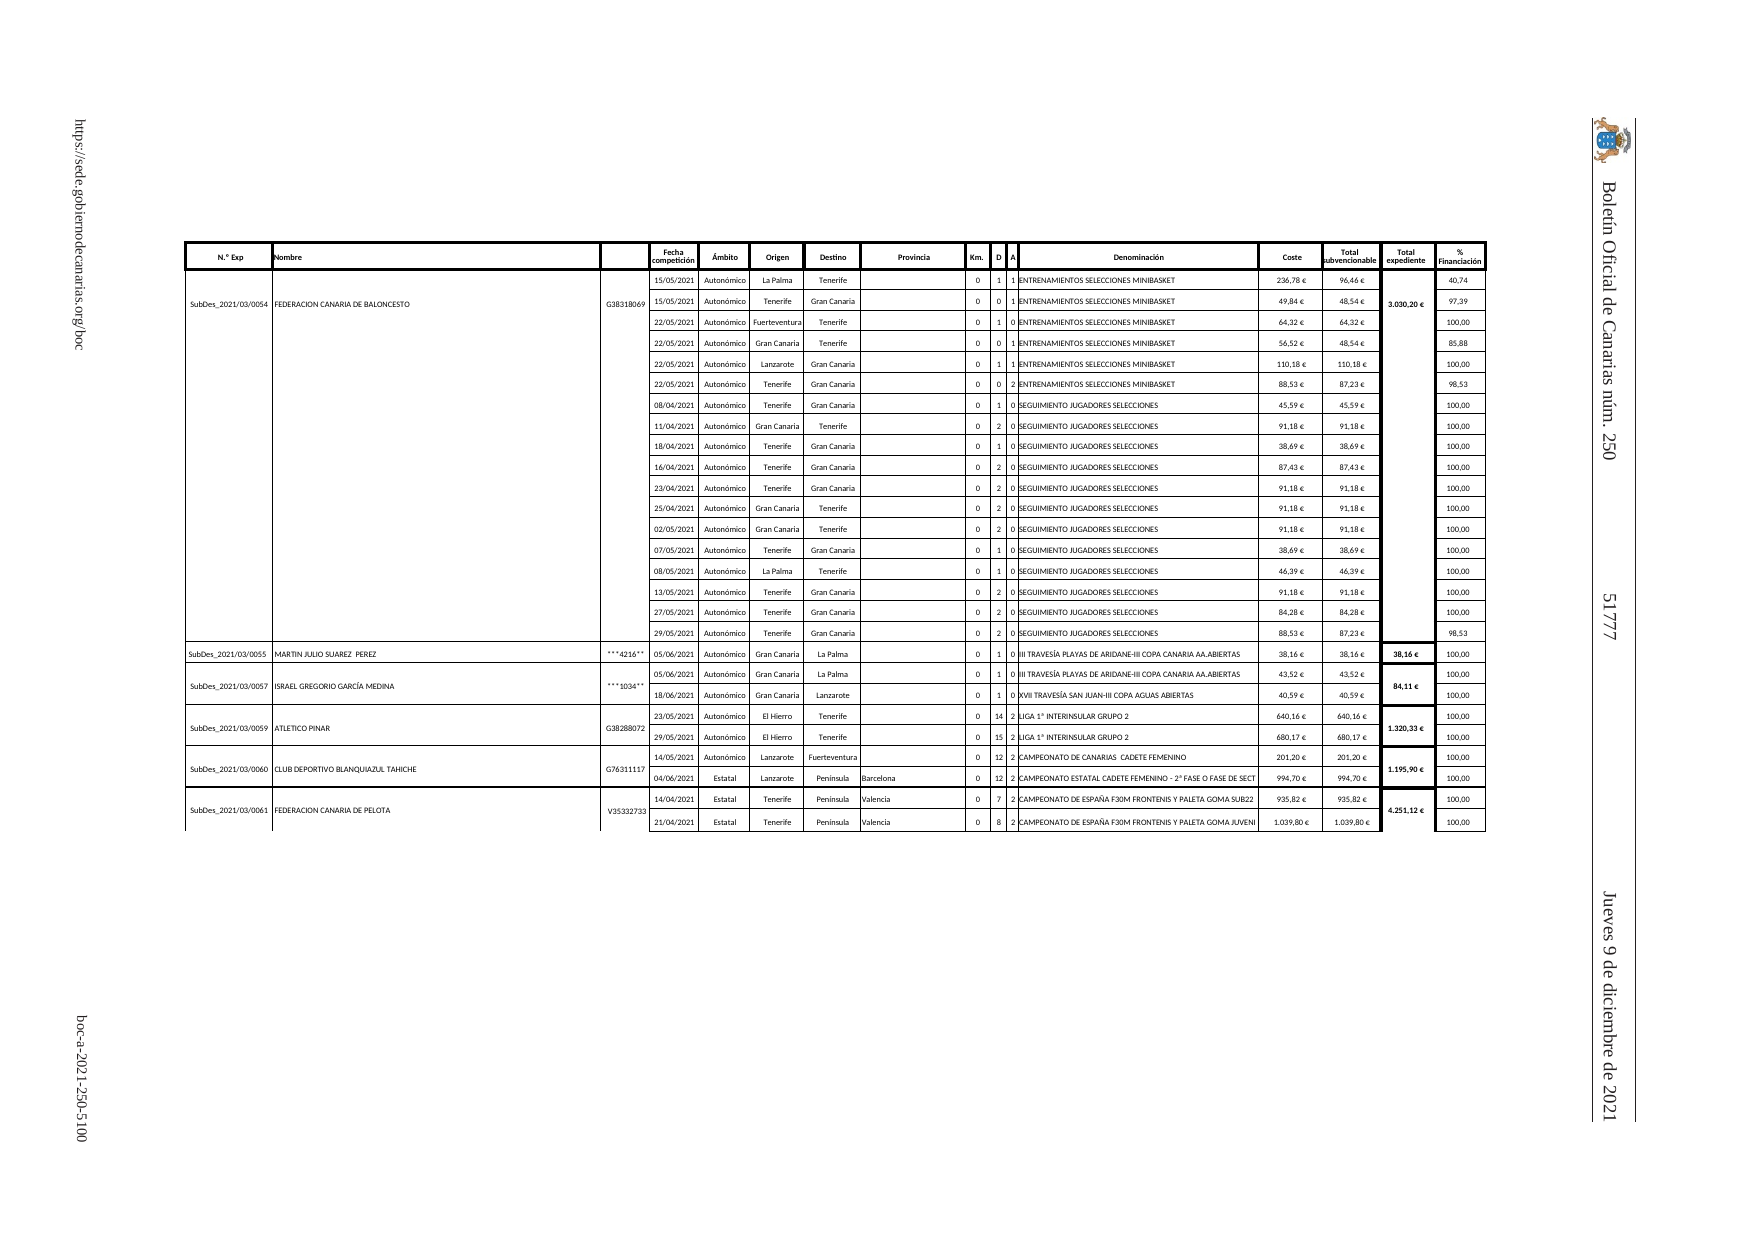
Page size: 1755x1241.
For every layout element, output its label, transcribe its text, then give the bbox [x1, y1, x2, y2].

table_cell 935,82 € [1259, 788, 1322, 808]
table_header Fecha competición [651, 244, 697, 268]
table_cell 0 [966, 601, 990, 621]
table_cell G38318069 [601, 271, 649, 641]
table_cell SEGUIMIENTO JUGADORES SELECCIONES [1019, 518, 1258, 538]
table_cell Fuerteventura [804, 746, 860, 766]
table_cell 2 [1007, 373, 1018, 392]
table_cell Gran Canaria [750, 414, 803, 434]
table_cell Autonómico [699, 476, 749, 496]
table_cell 91,18 € [1259, 580, 1322, 600]
table_cell 87,43 € [1259, 456, 1322, 475]
table_cell 91,18 € [1259, 476, 1322, 496]
table_cell SEGUIMIENTO JUGADORES SELECCIONES [1019, 580, 1258, 600]
table_cell Gran Canaria [804, 373, 860, 392]
table_cell 64,32 € [1259, 311, 1322, 330]
table_cell 87,23 € [1323, 373, 1379, 392]
table_cell Estatal [699, 809, 749, 831]
table_cell 23/05/2021 [650, 705, 698, 724]
table_cell 38,69 € [1323, 539, 1379, 558]
table_cell 100,00 [1437, 767, 1485, 786]
table_cell 0 [966, 352, 990, 372]
table_cell [861, 746, 965, 766]
table_cell SEGUIMIENTO JUGADORES SELECCIONES [1019, 476, 1258, 496]
table_cell 08/05/2021 [650, 559, 698, 579]
table_cell Autonómico [699, 331, 749, 351]
table_cell Gran Canaria [804, 290, 860, 309]
table_cell 0 [1007, 559, 1018, 579]
table_cell Tenerife [750, 580, 803, 600]
table_cell [861, 290, 965, 309]
table_cell Tenerife [804, 559, 860, 579]
table_cell Autonómico [699, 497, 749, 517]
table_cell La Palma [804, 642, 860, 662]
table_cell Tenerife [750, 622, 803, 641]
table_cell 100,00 [1437, 788, 1485, 808]
table_cell Gran Canaria [804, 476, 860, 496]
table_cell 29/05/2021 [650, 622, 698, 641]
table_cell 100,00 [1437, 580, 1485, 600]
table_cell 45,59 € [1323, 394, 1379, 413]
table_cell 21/04/2021 [650, 809, 698, 831]
table_cell 8 [991, 809, 1006, 831]
table_cell 0 [1007, 435, 1018, 455]
table_cell 2 [1007, 725, 1018, 745]
table_cell 15/05/2021 [650, 271, 698, 289]
table_cell 100,00 [1437, 809, 1485, 831]
table_cell 100,00 [1437, 539, 1485, 558]
table_cell CAMPEONATO DE CANARIAS CADETE FEMENINO [1019, 746, 1258, 766]
table_cell 40,59 € [1323, 684, 1379, 703]
table_cell 18/06/2021 [650, 684, 698, 703]
table_cell 84,11 € [1383, 665, 1434, 703]
table_cell Península [804, 809, 860, 831]
table_cell Tenerife [804, 705, 860, 724]
table_cell 0 [966, 539, 990, 558]
table_cell 680,17 € [1323, 725, 1379, 745]
table_cell 0 [966, 373, 990, 392]
table_cell 2 [1007, 809, 1018, 831]
table_cell FEDERACION CANARIA DE BALONCESTO [273, 271, 600, 641]
table_cell Gran Canaria [804, 394, 860, 413]
table_cell 0 [1007, 518, 1018, 538]
table_cell Gran Canaria [750, 642, 803, 662]
table_cell 2 [991, 456, 1006, 475]
table_cell 46,39 € [1323, 559, 1379, 579]
table_cell 0 [1007, 580, 1018, 600]
table_cell Autonómico [699, 311, 749, 330]
table_cell 12 [991, 746, 1006, 766]
table_cell 38,16 € [1323, 642, 1379, 662]
table_cell [861, 518, 965, 538]
table_cell 38,16 € [1383, 644, 1434, 662]
table_cell Tenerife [804, 331, 860, 351]
table_header % Financiación [1437, 244, 1484, 268]
table_cell [861, 642, 965, 662]
table_cell 38,69 € [1323, 435, 1379, 455]
table_cell 97,39 [1437, 290, 1485, 309]
table_cell 88,53 € [1259, 622, 1322, 641]
table_cell SubDes_2021/03/0060 [186, 746, 272, 786]
table_cell Tenerife [804, 414, 860, 434]
table_cell SEGUIMIENTO JUGADORES SELECCIONES [1019, 456, 1258, 475]
table_cell 91,18 € [1259, 497, 1322, 517]
table_cell Tenerife [750, 435, 803, 455]
table_cell [861, 476, 965, 496]
table_cell 48,54 € [1323, 290, 1379, 309]
table_cell 0 [966, 497, 990, 517]
table_cell Tenerife [750, 601, 803, 621]
table_cell 85,88 [1437, 331, 1485, 351]
table_cell Autonómico [699, 663, 749, 683]
table_cell 100,00 [1437, 456, 1485, 475]
table_cell Autonómico [699, 622, 749, 641]
table_cell 38,69 € [1259, 435, 1322, 455]
table_cell ISRAEL GREGORIO GARCÍA MEDINA [273, 663, 600, 703]
table_cell 100,00 [1437, 746, 1485, 766]
table_cell Barcelona [861, 767, 965, 786]
table_cell 1 [991, 559, 1006, 579]
table_cell CLUB DEPORTIVO BLANQUIAZUL TAHICHE [273, 746, 600, 786]
table_cell 100,00 [1437, 601, 1485, 621]
table_cell 22/05/2021 [650, 331, 698, 351]
table_cell 45,59 € [1259, 394, 1322, 413]
table_cell 84,28 € [1323, 601, 1379, 621]
table_cell 0 [1007, 311, 1018, 330]
table_cell 0 [966, 290, 990, 309]
table_cell Autonómico [699, 642, 749, 662]
table_cell Autonómico [699, 559, 749, 579]
table_cell 2 [991, 622, 1006, 641]
table_header Denominación [1020, 244, 1257, 268]
table_cell 100,00 [1437, 497, 1485, 517]
table_cell 25/04/2021 [650, 497, 698, 517]
table_cell Lanzarote [750, 767, 803, 786]
table_cell 91,18 € [1259, 518, 1322, 538]
table_cell 1 [1007, 290, 1018, 309]
table_cell SEGUIMIENTO JUGADORES SELECCIONES [1019, 497, 1258, 517]
table_cell 23/04/2021 [650, 476, 698, 496]
table_cell SubDes_2021/03/0054 [186, 271, 272, 641]
table_header Origen [751, 244, 802, 268]
table_cell LIGA 1ª INTERINSULAR GRUPO 2 [1019, 725, 1258, 745]
table_cell Gran Canaria [804, 435, 860, 455]
table_cell 49,84 € [1259, 290, 1322, 309]
table_cell 236,78 € [1259, 271, 1322, 289]
table_cell 0 [1007, 414, 1018, 434]
table_cell 1 [991, 394, 1006, 413]
table_cell ATLETICO PINAR [273, 705, 600, 745]
table_cell G76311117 [601, 746, 649, 786]
table_cell Autonómico [699, 746, 749, 766]
table_cell [861, 414, 965, 434]
table_cell 994,70 € [1259, 767, 1322, 786]
table_cell ENTRENAMIENTOS SELECCIONES MINIBASKET [1019, 373, 1258, 392]
table_cell 100,00 [1437, 435, 1485, 455]
table_cell [861, 497, 965, 517]
table_cell CAMPEONATO DE ESPAÑA F30M FRONTENIS Y PALETA GOMA SUB22 [1019, 788, 1258, 808]
table_cell 2 [1007, 767, 1018, 786]
table_cell 100,00 [1437, 642, 1485, 662]
table_cell 100,00 [1437, 414, 1485, 434]
table_cell 14 [991, 705, 1006, 724]
text Boletín Oficial de Canarias núm. 250 [1599, 181, 1621, 464]
table_cell Valencia [861, 788, 965, 808]
table_cell La Palma [750, 271, 803, 289]
table_cell Tenerife [804, 497, 860, 517]
table_cell 05/06/2021 [650, 642, 698, 662]
table_cell 680,17 € [1259, 725, 1322, 745]
table_cell Estatal [699, 788, 749, 808]
table_cell 110,18 € [1323, 352, 1379, 372]
table_cell 2 [1007, 788, 1018, 808]
table_cell 13/05/2021 [650, 580, 698, 600]
table_cell Gran Canaria [750, 684, 803, 703]
table_cell 100,00 [1437, 684, 1485, 703]
table_cell ENTRENAMIENTOS SELECCIONES MINIBASKET [1019, 271, 1258, 289]
table_cell 0 [1007, 684, 1018, 703]
table_cell [861, 559, 965, 579]
table_cell 110,18 € [1259, 352, 1322, 372]
table_cell CAMPEONATO DE ESPAÑA F30M FRONTENIS Y PALETA GOMA JUVENI [1019, 809, 1258, 831]
table_cell SEGUIMIENTO JUGADORES SELECCIONES [1019, 394, 1258, 413]
table_cell [861, 725, 965, 745]
table_cell 88,53 € [1259, 373, 1322, 392]
table_cell 2 [991, 601, 1006, 621]
table_cell [861, 580, 965, 600]
table_cell ENTRENAMIENTOS SELECCIONES MINIBASKET [1019, 331, 1258, 351]
table_cell 0 [991, 373, 1006, 392]
table_cell 02/05/2021 [650, 518, 698, 538]
table_cell 1 [991, 352, 1006, 372]
table_cell [861, 601, 965, 621]
table_cell ENTRENAMIENTOS SELECCIONES MINIBASKET [1019, 352, 1258, 372]
table_cell V35332733 [601, 788, 649, 831]
table_cell 46,39 € [1259, 559, 1322, 579]
table_cell 0 [966, 788, 990, 808]
table_header A [1008, 244, 1017, 268]
table_cell Autonómico [699, 518, 749, 538]
table_cell [861, 684, 965, 703]
table_cell [861, 331, 965, 351]
table_cell 64,32 € [1323, 311, 1379, 330]
table_cell 100,00 [1437, 394, 1485, 413]
table_cell [861, 311, 965, 330]
table_cell 08/04/2021 [650, 394, 698, 413]
table_header Km. [967, 244, 989, 268]
table_cell Autonómico [699, 290, 749, 309]
table_cell Valencia [861, 809, 965, 831]
table_cell 91,18 € [1323, 476, 1379, 496]
table_cell 16/04/2021 [650, 456, 698, 475]
table_cell La Palma [750, 559, 803, 579]
table_cell SEGUIMIENTO JUGADORES SELECCIONES [1019, 601, 1258, 621]
table_cell 100,00 [1437, 559, 1485, 579]
table_cell 3.030,20 € [1383, 271, 1434, 641]
table_cell Lanzarote [750, 746, 803, 766]
table_cell [861, 435, 965, 455]
table_cell 100,00 [1437, 518, 1485, 538]
table_cell Lanzarote [804, 684, 860, 703]
table_cell Fuerteventura [750, 311, 803, 330]
table_cell 2 [991, 476, 1006, 496]
table_cell 1 [1007, 331, 1018, 351]
table_cell 100,00 [1437, 352, 1485, 372]
table_cell 0 [966, 767, 990, 786]
table_cell 0 [1007, 663, 1018, 683]
table_cell 0 [966, 331, 990, 351]
table_cell 11/04/2021 [650, 414, 698, 434]
table_cell La Palma [804, 663, 860, 683]
table_cell 22/05/2021 [650, 311, 698, 330]
table_cell 1 [1007, 271, 1018, 289]
table_cell 0 [1007, 601, 1018, 621]
table_cell 22/05/2021 [650, 352, 698, 372]
table_cell 0 [966, 725, 990, 745]
table_cell SubDes_2021/03/0057 [186, 663, 272, 703]
table_header N.º Exp [187, 244, 271, 268]
table_cell Tenerife [750, 809, 803, 831]
table_cell Península [804, 767, 860, 786]
table_cell Autonómico [699, 352, 749, 372]
table_cell Estatal [699, 767, 749, 786]
table_cell 0 [966, 746, 990, 766]
table_cell 91,18 € [1323, 497, 1379, 517]
table_cell 0 [966, 684, 990, 703]
table_cell 05/06/2021 [650, 663, 698, 683]
table_cell 1 [991, 642, 1006, 662]
table_cell [861, 622, 965, 641]
table_cell 201,20 € [1259, 746, 1322, 766]
table_cell Península [804, 788, 860, 808]
table_cell 40,74 [1437, 271, 1485, 289]
table_cell 56,52 € [1259, 331, 1322, 351]
table_cell Autonómico [699, 539, 749, 558]
table_cell 0 [966, 456, 990, 475]
table_cell Gran Canaria [804, 580, 860, 600]
table_cell 91,18 € [1323, 414, 1379, 434]
table_cell 27/05/2021 [650, 601, 698, 621]
table_cell 14/05/2021 [650, 746, 698, 766]
table_header Coste [1260, 244, 1321, 268]
table_cell 91,18 € [1259, 414, 1322, 434]
table_header Nombre [274, 244, 599, 268]
table_cell LIGA 1ª INTERINSULAR GRUPO 2 [1019, 705, 1258, 724]
table_cell 04/06/2021 [650, 767, 698, 786]
table_cell Tenerife [750, 394, 803, 413]
table_cell 91,18 € [1323, 580, 1379, 600]
table_header D [992, 244, 1005, 268]
table_cell 0 [1007, 497, 1018, 517]
table_cell 15/05/2021 [650, 290, 698, 309]
table_cell [861, 705, 965, 724]
table_header Destino [806, 244, 859, 268]
table_cell 91,18 € [1323, 518, 1379, 538]
table_cell [861, 271, 965, 289]
table_cell 1.195,90 € [1383, 748, 1434, 786]
table_cell 1.320,33 € [1383, 707, 1434, 745]
table_cell 12 [991, 767, 1006, 786]
table_cell 1.039,80 € [1323, 809, 1379, 831]
table_cell III TRAVESÍA PLAYAS DE ARIDANE-III COPA CANARIA AA.ABIERTAS [1019, 663, 1258, 683]
table_cell FEDERACION CANARIA DE PELOTA [273, 788, 600, 831]
table_cell Lanzarote [750, 352, 803, 372]
table_header Total subvencionable [1324, 244, 1379, 268]
table_cell 0 [991, 331, 1006, 351]
table_cell SubDes_2021/03/0061 [186, 788, 272, 831]
table_header Provincia [862, 244, 964, 268]
table_cell 0 [966, 705, 990, 724]
table_cell Gran Canaria [750, 663, 803, 683]
table_cell 640,16 € [1259, 705, 1322, 724]
table_cell 1 [1007, 352, 1018, 372]
table_cell Tenerife [804, 311, 860, 330]
table_cell 15 [991, 725, 1006, 745]
table_cell 100,00 [1437, 725, 1485, 745]
table_cell 0 [966, 435, 990, 455]
table_cell Autonómico [699, 394, 749, 413]
table_cell 1 [991, 311, 1006, 330]
table_cell 0 [966, 476, 990, 496]
table_cell Gran Canaria [804, 352, 860, 372]
table_cell 0 [966, 809, 990, 831]
table_cell Autonómico [699, 435, 749, 455]
table_cell Tenerife [750, 788, 803, 808]
table_cell 0 [966, 271, 990, 289]
table_cell 1.039,80 € [1259, 809, 1322, 831]
table_cell Autonómico [699, 705, 749, 724]
table_cell 0 [1007, 456, 1018, 475]
table_cell Gran Canaria [804, 456, 860, 475]
table_cell 14/04/2021 [650, 788, 698, 808]
table_cell 87,23 € [1323, 622, 1379, 641]
table_cell 1 [991, 663, 1006, 683]
table_cell 0 [966, 580, 990, 600]
table_cell 201,20 € [1323, 746, 1379, 766]
table_cell 40,59 € [1259, 684, 1322, 703]
table_cell 0 [991, 290, 1006, 309]
table_cell [861, 539, 965, 558]
table_cell SubDes_2021/03/0059 [186, 705, 272, 745]
table_cell 7 [991, 788, 1006, 808]
table_cell 0 [966, 642, 990, 662]
table_cell Gran Canaria [804, 601, 860, 621]
table_cell MARTIN JULIO SUAREZ PEREZ [273, 642, 600, 662]
table_cell 100,00 [1437, 311, 1485, 330]
table_cell Autonómico [699, 580, 749, 600]
table_cell 0 [966, 622, 990, 641]
text 51777 [1600, 593, 1621, 642]
table_cell Autonómico [699, 456, 749, 475]
table_cell Gran Canaria [750, 497, 803, 517]
table_cell 935,82 € [1323, 788, 1379, 808]
text Jueves 9 de diciembre de 2021 [1600, 891, 1621, 1126]
table_cell Tenerife [750, 539, 803, 558]
table_cell 2 [991, 580, 1006, 600]
table_cell ENTRENAMIENTOS SELECCIONES MINIBASKET [1019, 311, 1258, 330]
table_cell Autonómico [699, 684, 749, 703]
table_cell Autonómico [699, 373, 749, 392]
table_header [602, 244, 648, 268]
table_cell 994,70 € [1323, 767, 1379, 786]
table_cell 1 [991, 684, 1006, 703]
table_cell 1 [991, 271, 1006, 289]
table_cell Tenerife [750, 373, 803, 392]
table_cell Tenerife [804, 518, 860, 538]
table_cell 43,52 € [1323, 663, 1379, 683]
table_cell 98,53 [1437, 622, 1485, 641]
table_cell Tenerife [750, 476, 803, 496]
table_cell SEGUIMIENTO JUGADORES SELECCIONES [1019, 622, 1258, 641]
table_cell 0 [1007, 539, 1018, 558]
table_cell SEGUIMIENTO JUGADORES SELECCIONES [1019, 435, 1258, 455]
table_cell 2 [991, 497, 1006, 517]
table_cell Tenerife [750, 290, 803, 309]
table_cell 1 [991, 435, 1006, 455]
table_cell 100,00 [1437, 705, 1485, 724]
table_header Ámbito [700, 244, 748, 268]
table_cell [861, 373, 965, 392]
table_cell 96,46 € [1323, 271, 1379, 289]
table_cell 43,52 € [1259, 663, 1322, 683]
table_cell 0 [1007, 476, 1018, 496]
table_cell Gran Canaria [804, 622, 860, 641]
table_cell 18/04/2021 [650, 435, 698, 455]
table_cell El Hierro [750, 705, 803, 724]
table_cell SEGUIMIENTO JUGADORES SELECCIONES [1019, 539, 1258, 558]
table_cell 2 [991, 518, 1006, 538]
table_cell 100,00 [1437, 663, 1485, 683]
table_cell CAMPEONATO ESTATAL CADETE FEMENINO - 2ª FASE O FASE DE SECT [1019, 767, 1258, 786]
table_cell Tenerife [804, 271, 860, 289]
table_cell 4.251,12 € [1383, 790, 1434, 831]
table_cell 38,16 € [1259, 642, 1322, 662]
table_cell 2 [991, 414, 1006, 434]
table_cell ENTRENAMIENTOS SELECCIONES MINIBASKET [1019, 290, 1258, 309]
table_cell 38,69 € [1259, 539, 1322, 558]
table_cell ***1034** [601, 663, 649, 703]
table_header Total expediente [1383, 244, 1434, 268]
table_cell 0 [966, 663, 990, 683]
table_cell [861, 456, 965, 475]
table_cell Autonómico [699, 601, 749, 621]
table_cell 0 [966, 559, 990, 579]
table_cell 48,54 € [1323, 331, 1379, 351]
table_cell 98,53 [1437, 373, 1485, 392]
table_cell 0 [966, 311, 990, 330]
table_cell Tenerife [750, 456, 803, 475]
table_cell III TRAVESÍA PLAYAS DE ARIDANE-III COPA CANARIA AA.ABIERTAS [1019, 642, 1258, 662]
table_cell SubDes_2021/03/0055 [186, 642, 272, 662]
table_cell 2 [1007, 746, 1018, 766]
table_cell Tenerife [804, 725, 860, 745]
table_cell Autonómico [699, 725, 749, 745]
table_cell ***4216** [601, 642, 649, 662]
table_cell 2 [1007, 705, 1018, 724]
table_cell 0 [1007, 642, 1018, 662]
table_cell XVII TRAVESÍA SAN JUAN-III COPA AGUAS ABIERTAS [1019, 684, 1258, 703]
table_cell 0 [1007, 622, 1018, 641]
table_cell G38288072 [601, 705, 649, 745]
table_cell [861, 394, 965, 413]
table_cell 640,16 € [1323, 705, 1379, 724]
table_cell El Hierro [750, 725, 803, 745]
table_cell Gran Canaria [804, 539, 860, 558]
table_cell Autonómico [699, 271, 749, 289]
table_cell 100,00 [1437, 476, 1485, 496]
table_cell 0 [966, 414, 990, 434]
table_cell Autonómico [699, 414, 749, 434]
table_cell 1 [991, 539, 1006, 558]
table_cell 84,28 € [1259, 601, 1322, 621]
table_cell [861, 663, 965, 683]
table_cell 0 [966, 518, 990, 538]
table_cell Gran Canaria [750, 331, 803, 351]
table_cell [861, 352, 965, 372]
text https://sede.gobiernodecanarias.org/boc [72, 119, 89, 352]
table_cell 87,43 € [1323, 456, 1379, 475]
text boc-a-2021-250-5100 [74, 1016, 91, 1146]
table_cell 22/05/2021 [650, 373, 698, 392]
table_cell 0 [966, 394, 990, 413]
table_cell SEGUIMIENTO JUGADORES SELECCIONES [1019, 559, 1258, 579]
table_cell SEGUIMIENTO JUGADORES SELECCIONES [1019, 414, 1258, 434]
table_cell 29/05/2021 [650, 725, 698, 745]
table_cell Gran Canaria [750, 518, 803, 538]
table_cell 07/05/2021 [650, 539, 698, 558]
table_cell 0 [1007, 394, 1018, 413]
